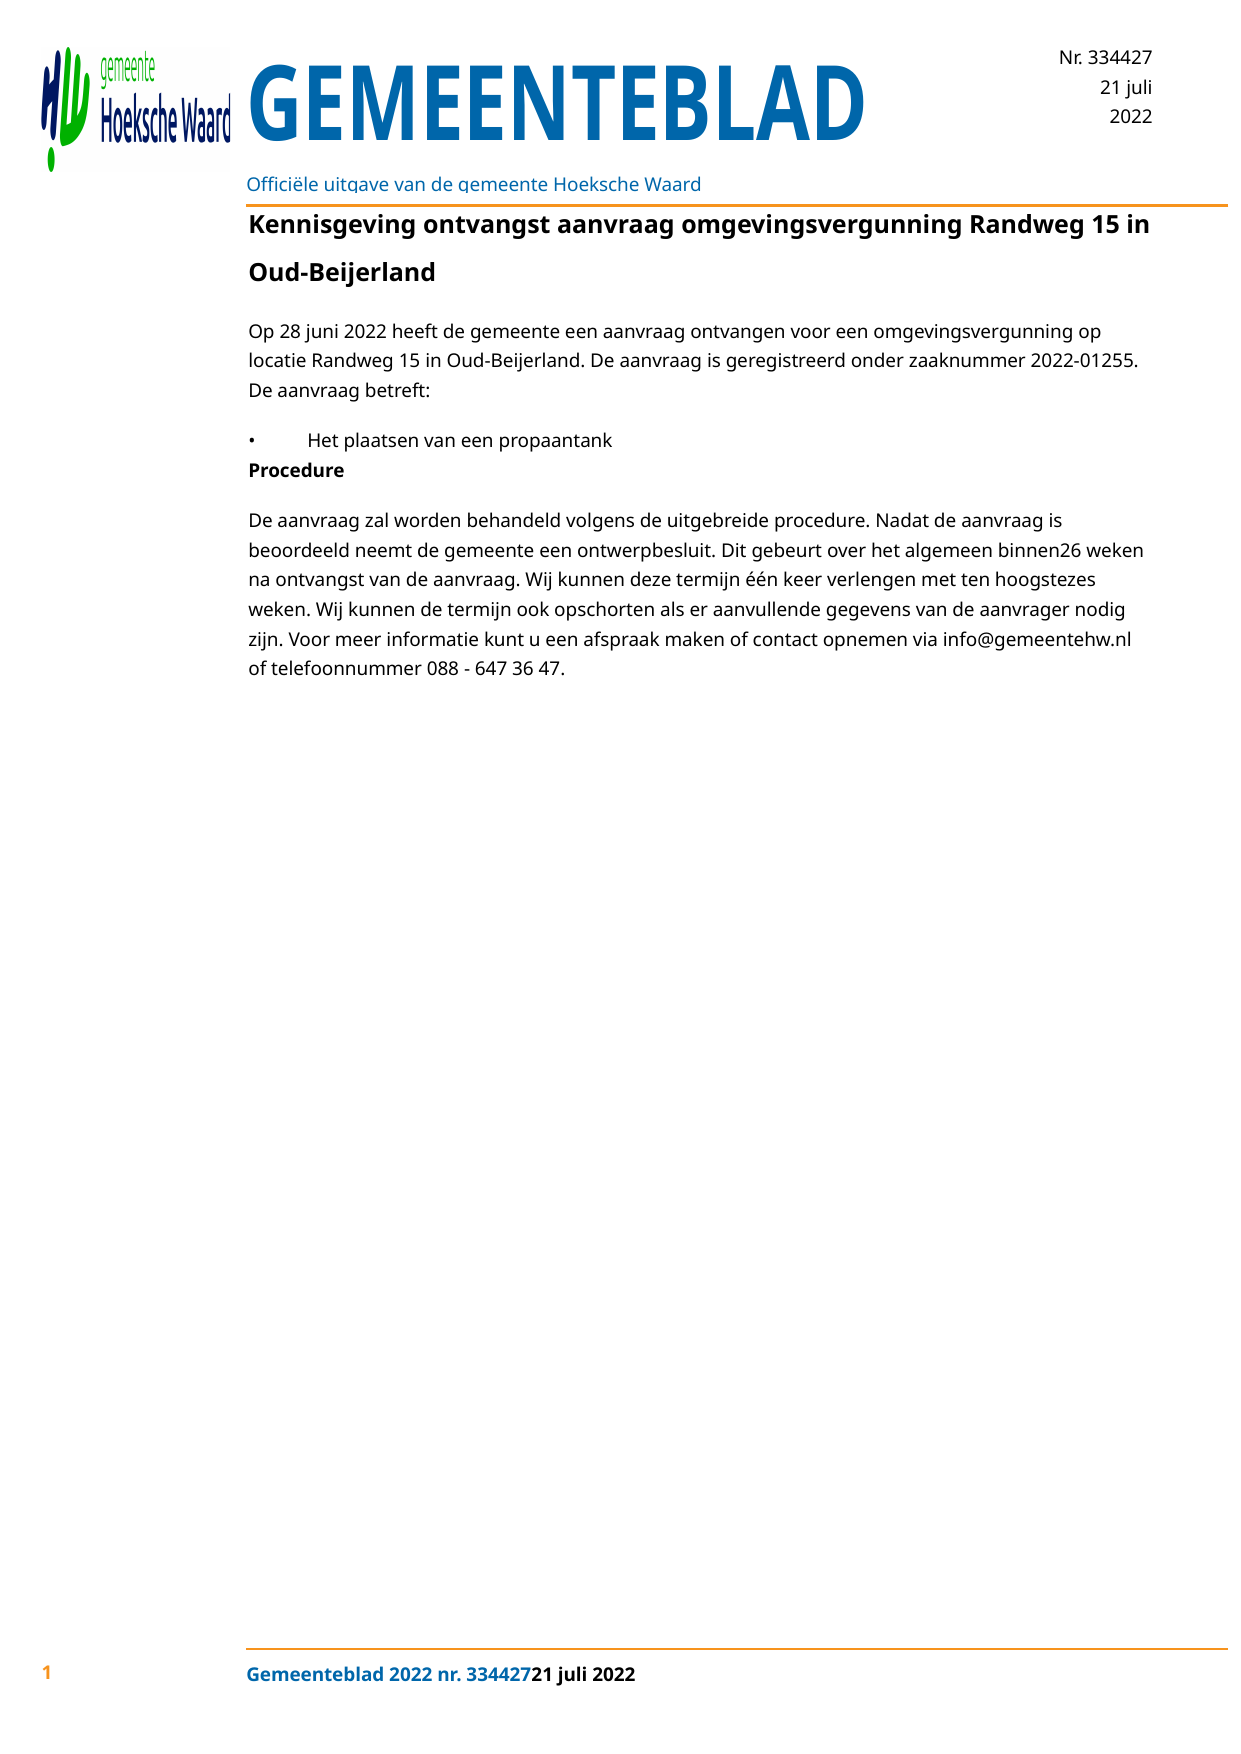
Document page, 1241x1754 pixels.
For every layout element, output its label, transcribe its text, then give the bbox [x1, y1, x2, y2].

list Het plaatsen van een propaantank [248, 427, 1152, 453]
text Kennisgeving ontvangst aanvraag omgevingsvergunning Randweg 15 in Oud-Beijerland [248, 207, 1152, 288]
text Op 28 juni 2022 heeft de gemeente een aanvraag ontvangen voor een omgevingsvergunning op locatie Randweg 15 in Oud-Beijerland. De aanvraag is geregistreerd onder zaaknummer 2022-01255. De aanvraag betreft: [248, 318, 1152, 403]
picture [41, 47, 231, 172]
text Procedure [248, 457, 1152, 483]
text De aanvraag zal worden behandeld volgens de uitgebreide procedure. Nadat de aanvraag is beoordeeld neemt de gemeente een ontwerpbesluit. Dit gebeurt over het algemeen binnen26 weken na ontvangst van de aanvraag. Wij kunnen deze termijn één keer verlengen met ten hoogstezes weken. Wij kunnen de termijn ook opschorten als er aanvullende gegevens van de aanvrager nodig zijn. Voor meer informatie kunt u een afspraak maken of contact opnemen via info@gemeentehw.nl of telefoonnummer 088 - 647 36 47. [248, 507, 1152, 681]
